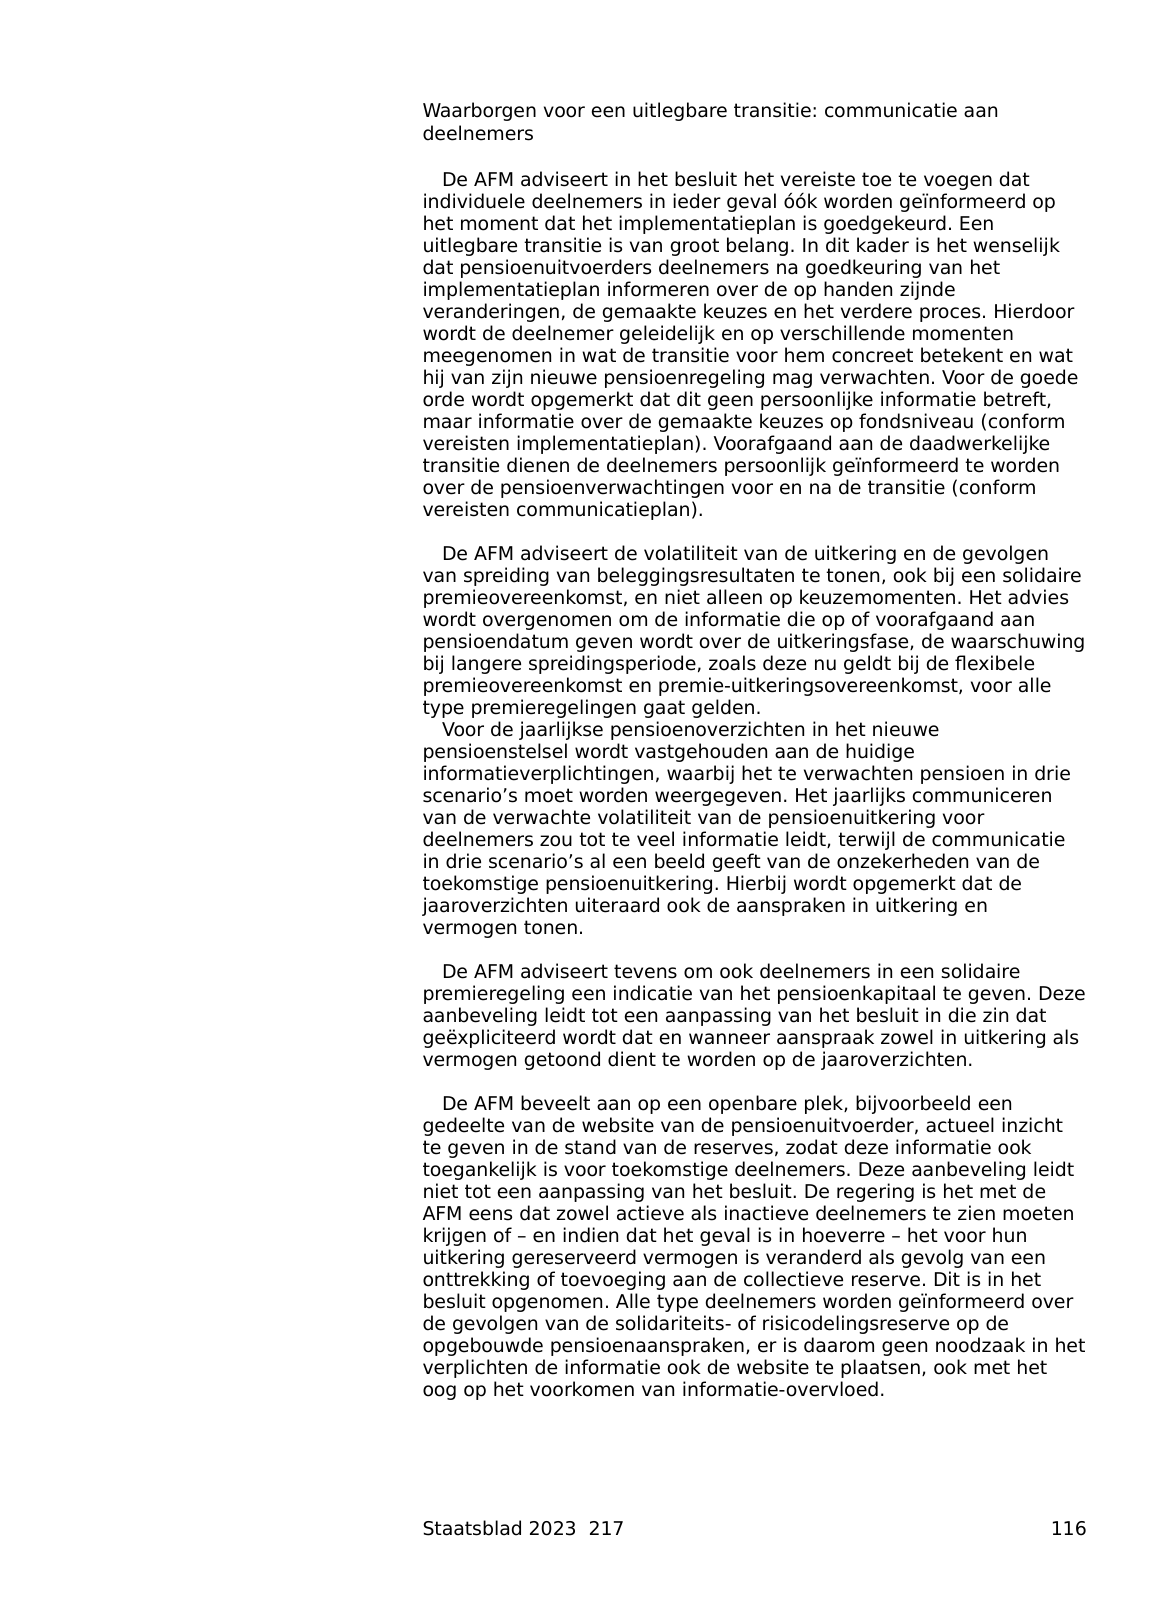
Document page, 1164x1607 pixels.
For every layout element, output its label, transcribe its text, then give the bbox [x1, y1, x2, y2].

text De AFM adviseert in het besluit het vereiste toe te voegen dat individuele deelnemers in ieder geval óók worden geïnformeerd op het moment dat het implementatieplan is goedgekeurd. Een uitlegbare transitie is van groot belang. In dit kader is het wenselijk dat pensioenuitvoerders deelnemers na goedkeuring van het implementatieplan informeren over de op handen zijnde veranderingen, de gemaakte keuzes en het verdere proces. Hierdoor wordt de deelnemer geleidelijk en op verschillende momenten meegenomen in wat de transitie voor hem concreet betekent en wat hij van zijn nieuwe pensioenregeling mag verwachten. Voor de goede orde wordt opgemerkt dat dit geen persoonlijke informatie betreft, maar informatie over de gemaakte keuzes op fondsniveau (conform vereisten implementatieplan). Voorafgaand aan de daadwerkelijke transitie dienen de deelnemers persoonlijk geïnformeerd te worden over de pensioenverwachtingen voor en na de transitie (conform vereisten communicatieplan). [422, 169, 1087, 521]
text De AFM beveelt aan op een openbare plek, bijvoorbeeld een gedeelte van de website van de pensioenuitvoerder, actueel inzicht te geven in de stand van de reserves, zodat deze informatie ook toegankelijk is voor toekomstige deelnemers. Deze aanbeveling leidt niet tot een aanpassing van het besluit. De regering is het met de AFM eens dat zowel actieve als inactieve deelnemers te zien moeten krijgen of – en indien dat het geval is in hoeverre – het voor hun uitkering gereserveerd vermogen is veranderd als gevolg van een onttrekking of toevoeging aan de collectieve reserve. Dit is in het besluit opgenomen. Alle type deelnemers worden geïnformeerd over de gevolgen van de solidariteits- of risicodelingsreserve op de opgebouwde pensioenaanspraken, er is daarom geen noodzaak in het verplichten de informatie ook de website te plaatsen, ook met het oog op het voorkomen van informatie-overvloed. [422, 1093, 1087, 1401]
text De AFM adviseert de volatiliteit van de uitkering en de gevolgen van spreiding van beleggingsresultaten te tonen, ook bij een solidaire premieovereenkomst, en niet alleen op keuzemomenten. Het advies wordt overgenomen om de informatie die op of voorafgaand aan pensioendatum geven wordt over de uitkeringsfase, de waarschuwing bij langere spreidingsperiode, zoals deze nu geldt bij de flexibele premieovereenkomst en premie-uitkeringsovereenkomst, voor alle type premieregelingen gaat gelden. [422, 543, 1087, 719]
text Voor de jaarlijkse pensioenoverzichten in het nieuwe pensioenstelsel wordt vastgehouden aan de huidige informatieverplichtingen, waarbij het te verwachten pensioen in drie scenario’s moet worden weergegeven. Het jaarlijks communiceren van de verwachte volatiliteit van de pensioenuitkering voor deelnemers zou tot te veel informatie leidt, terwijl de communicatie in drie scenario’s al een beeld geeft van de onzekerheden van de toekomstige pensioenuitkering. Hierbij wordt opgemerkt dat de jaaroverzichten uiteraard ook de aanspraken in uitkering en vermogen tonen. [422, 719, 1087, 939]
text De AFM adviseert tevens om ook deelnemers in een solidaire premieregeling een indicatie van het pensioenkapitaal te geven. Deze aanbeveling leidt tot een aanpassing van het besluit in die zin dat geëxpliciteerd wordt dat en wanneer aanspraak zowel in uitkering als vermogen getoond dient te worden op de jaaroverzichten. [422, 961, 1087, 1071]
subtitle Waarborgen voor een uitlegbare transitie: communicatie aan deelnemers [422, 100, 1087, 144]
